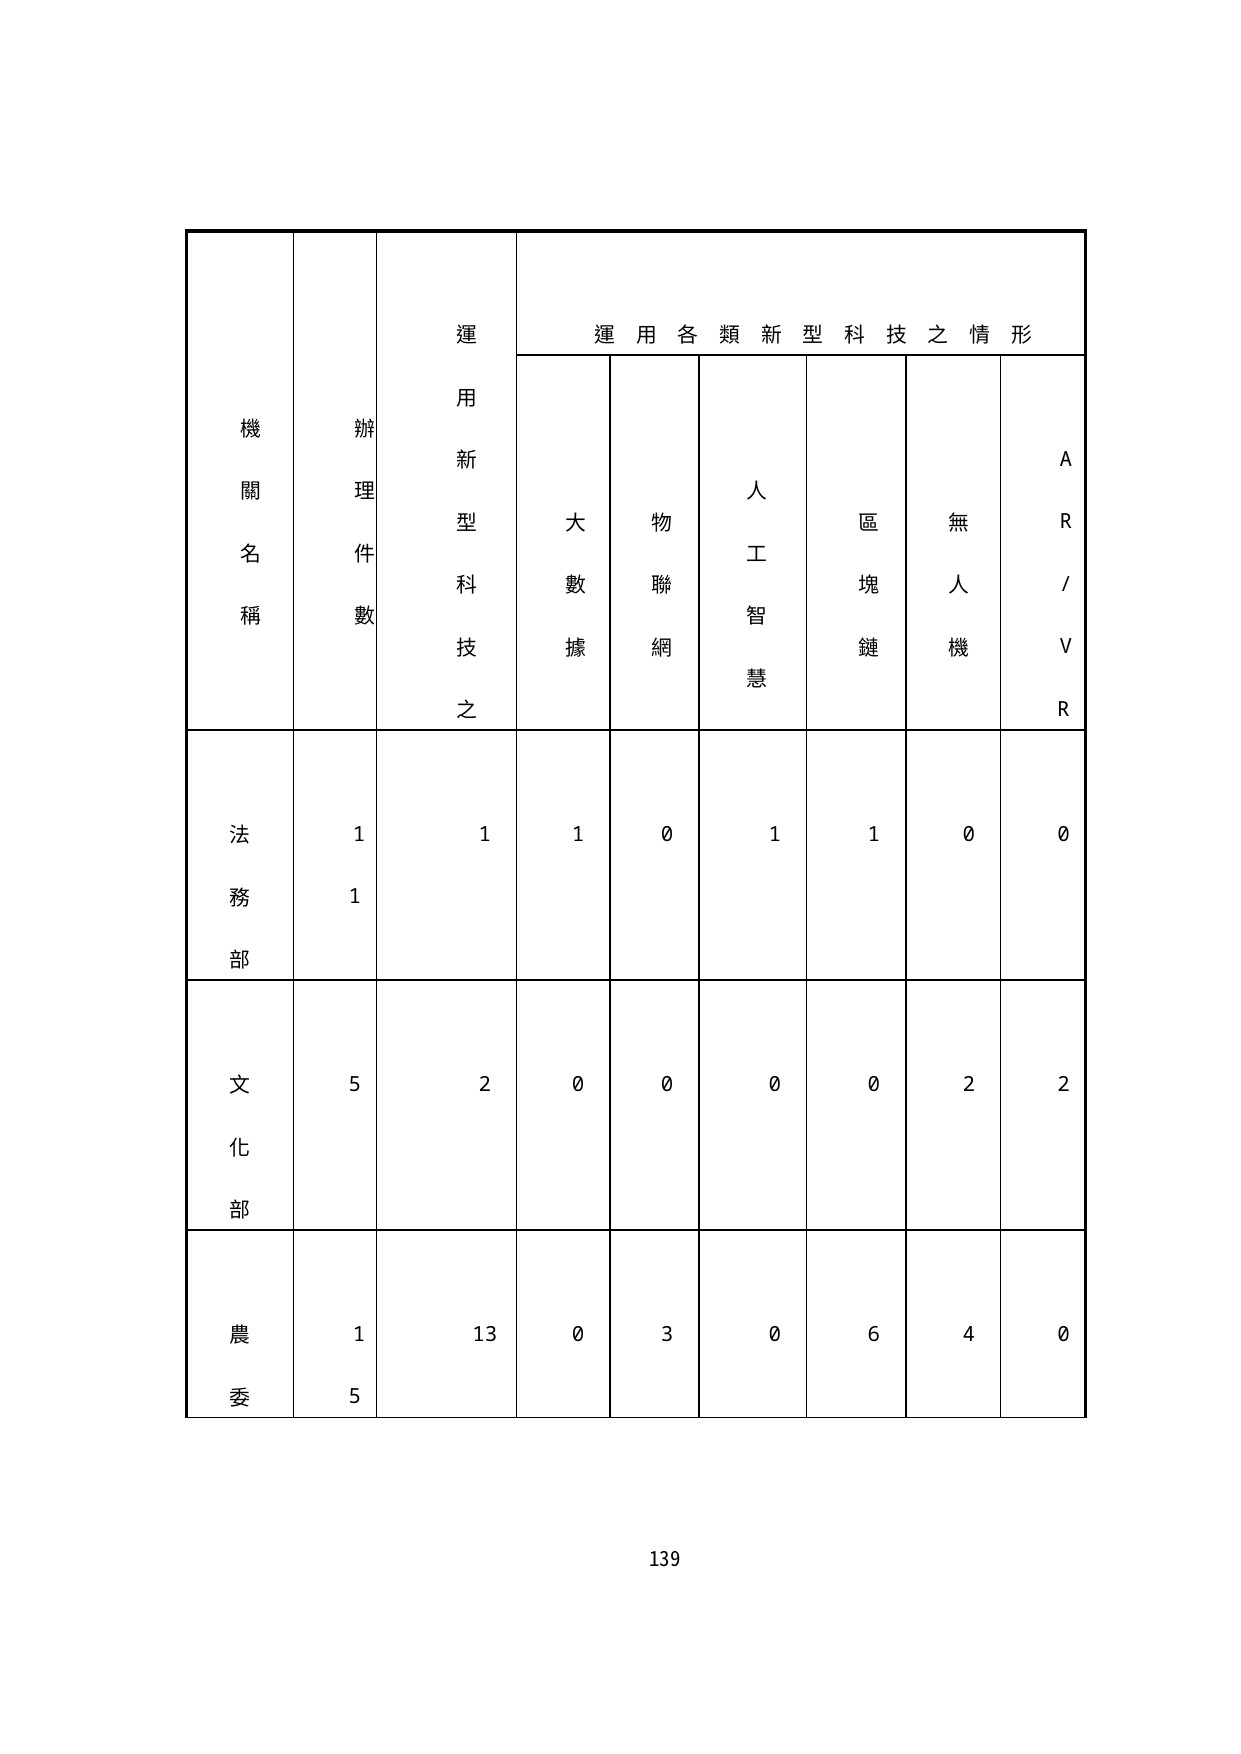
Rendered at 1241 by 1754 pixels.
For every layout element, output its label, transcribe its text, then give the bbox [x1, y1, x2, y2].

table_cell 法務部 [188, 731, 293, 979]
table_cell 區塊鏈 [807, 356, 905, 729]
table_header 機關名稱 [188, 233, 293, 729]
table_cell 11 [294, 731, 376, 979]
table_header 辦理件數 [294, 233, 376, 729]
table_cell 0 [1001, 1231, 1084, 1417]
table_cell 農委 [188, 1231, 293, 1417]
table_cell 0 [907, 731, 1000, 979]
table_header 運用各類新型科技之情形 [517, 233, 1084, 354]
table_cell 1 [517, 731, 609, 979]
table_header 運用新型科技之件數 [377, 233, 516, 729]
table_cell 1 [700, 731, 806, 979]
table_cell 0 [1001, 731, 1084, 979]
table_cell 大數據 [517, 356, 609, 729]
table_cell 0 [807, 981, 905, 1229]
table_cell 4 [907, 1231, 1000, 1417]
table_cell 2 [1001, 981, 1084, 1229]
table_cell 3 [611, 1231, 698, 1417]
table_cell 0 [611, 981, 698, 1229]
table_cell 物聯網 [611, 356, 698, 729]
table_cell 1 [807, 731, 905, 979]
table_cell 0 [517, 981, 609, 1229]
table_cell 無人機 [907, 356, 1000, 729]
table_cell 0 [611, 731, 698, 979]
table_cell 1 [377, 731, 516, 979]
table_cell AR/VR [1001, 356, 1084, 729]
table_cell 2 [377, 981, 516, 1229]
table_cell 15 [294, 1231, 376, 1417]
table_cell 0 [700, 1231, 806, 1417]
table_cell 2 [907, 981, 1000, 1229]
table_cell 6 [807, 1231, 905, 1417]
table_cell 0 [517, 1231, 609, 1417]
table_cell 人工智慧 [700, 356, 806, 729]
table_cell 0 [700, 981, 806, 1229]
table_cell 5 [294, 981, 376, 1229]
table_cell 13 [377, 1231, 516, 1417]
table_cell 文化部 [188, 981, 293, 1229]
